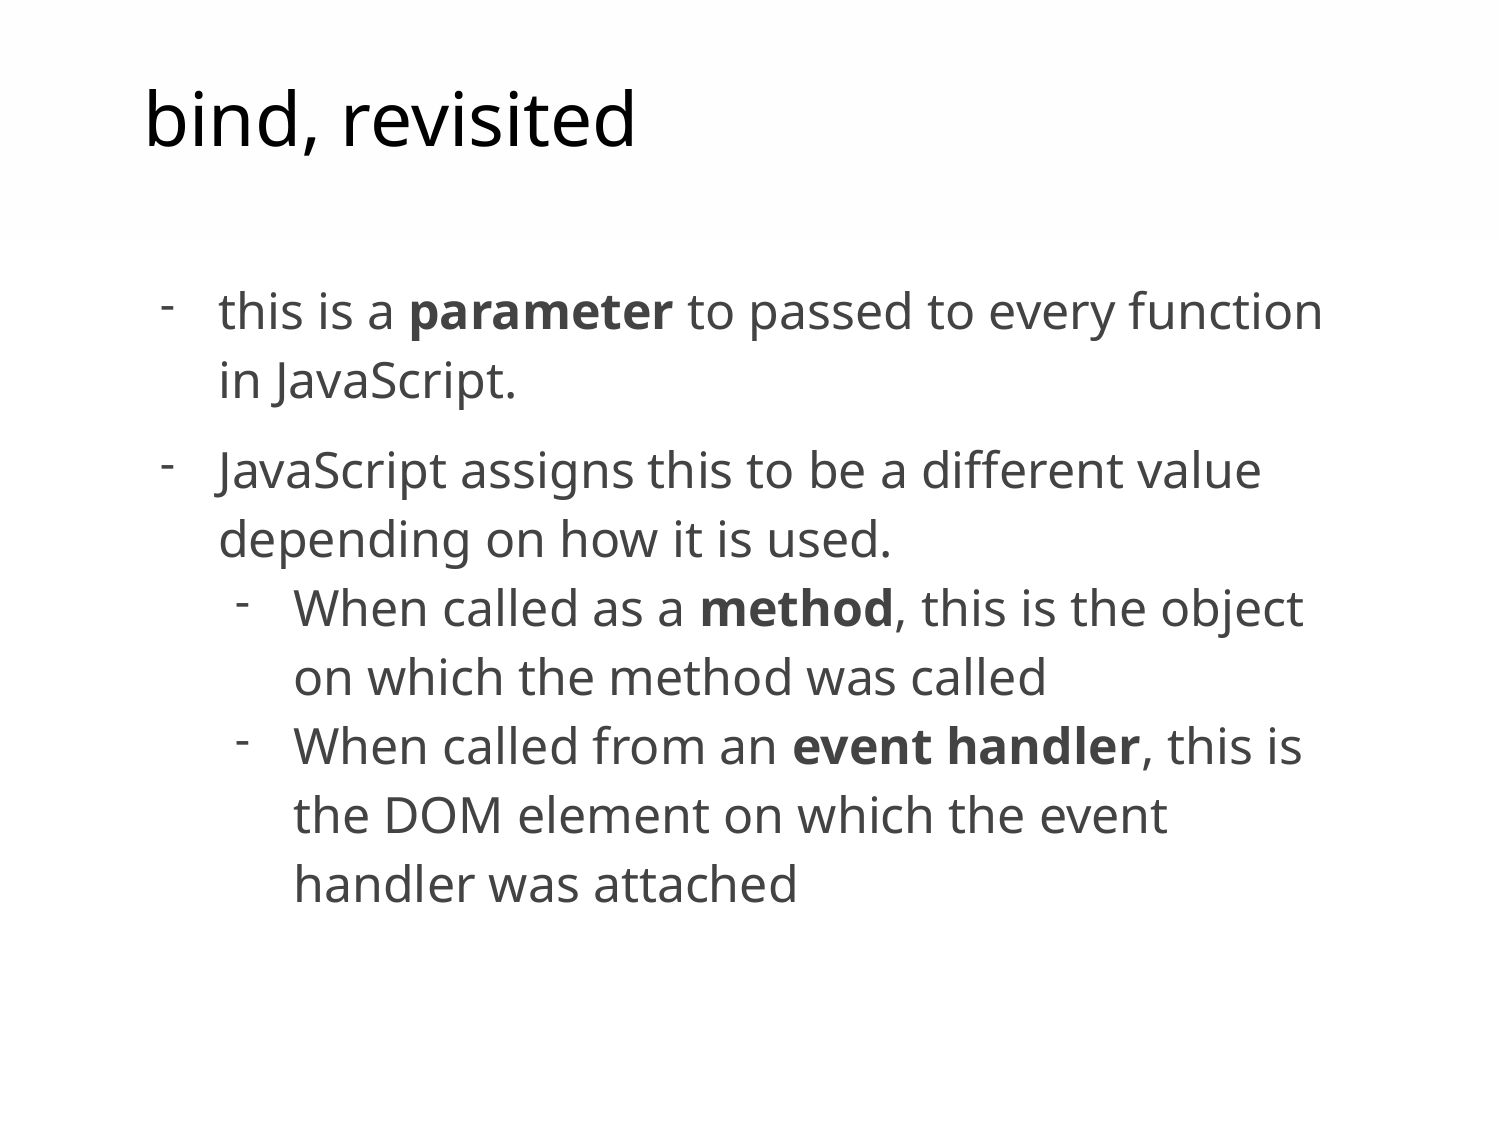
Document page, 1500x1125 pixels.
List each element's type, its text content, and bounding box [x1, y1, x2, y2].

list this is a parameter to passed to every function in JavaScript. JavaScript assigns this to be a different value depending on how it is used. When called as a method, this is the object on which the method was called When called from an event handler, this is the DOM element on which the event handler was attached [128, 255, 1372, 1004]
title bind, revisited [128, 56, 1372, 183]
